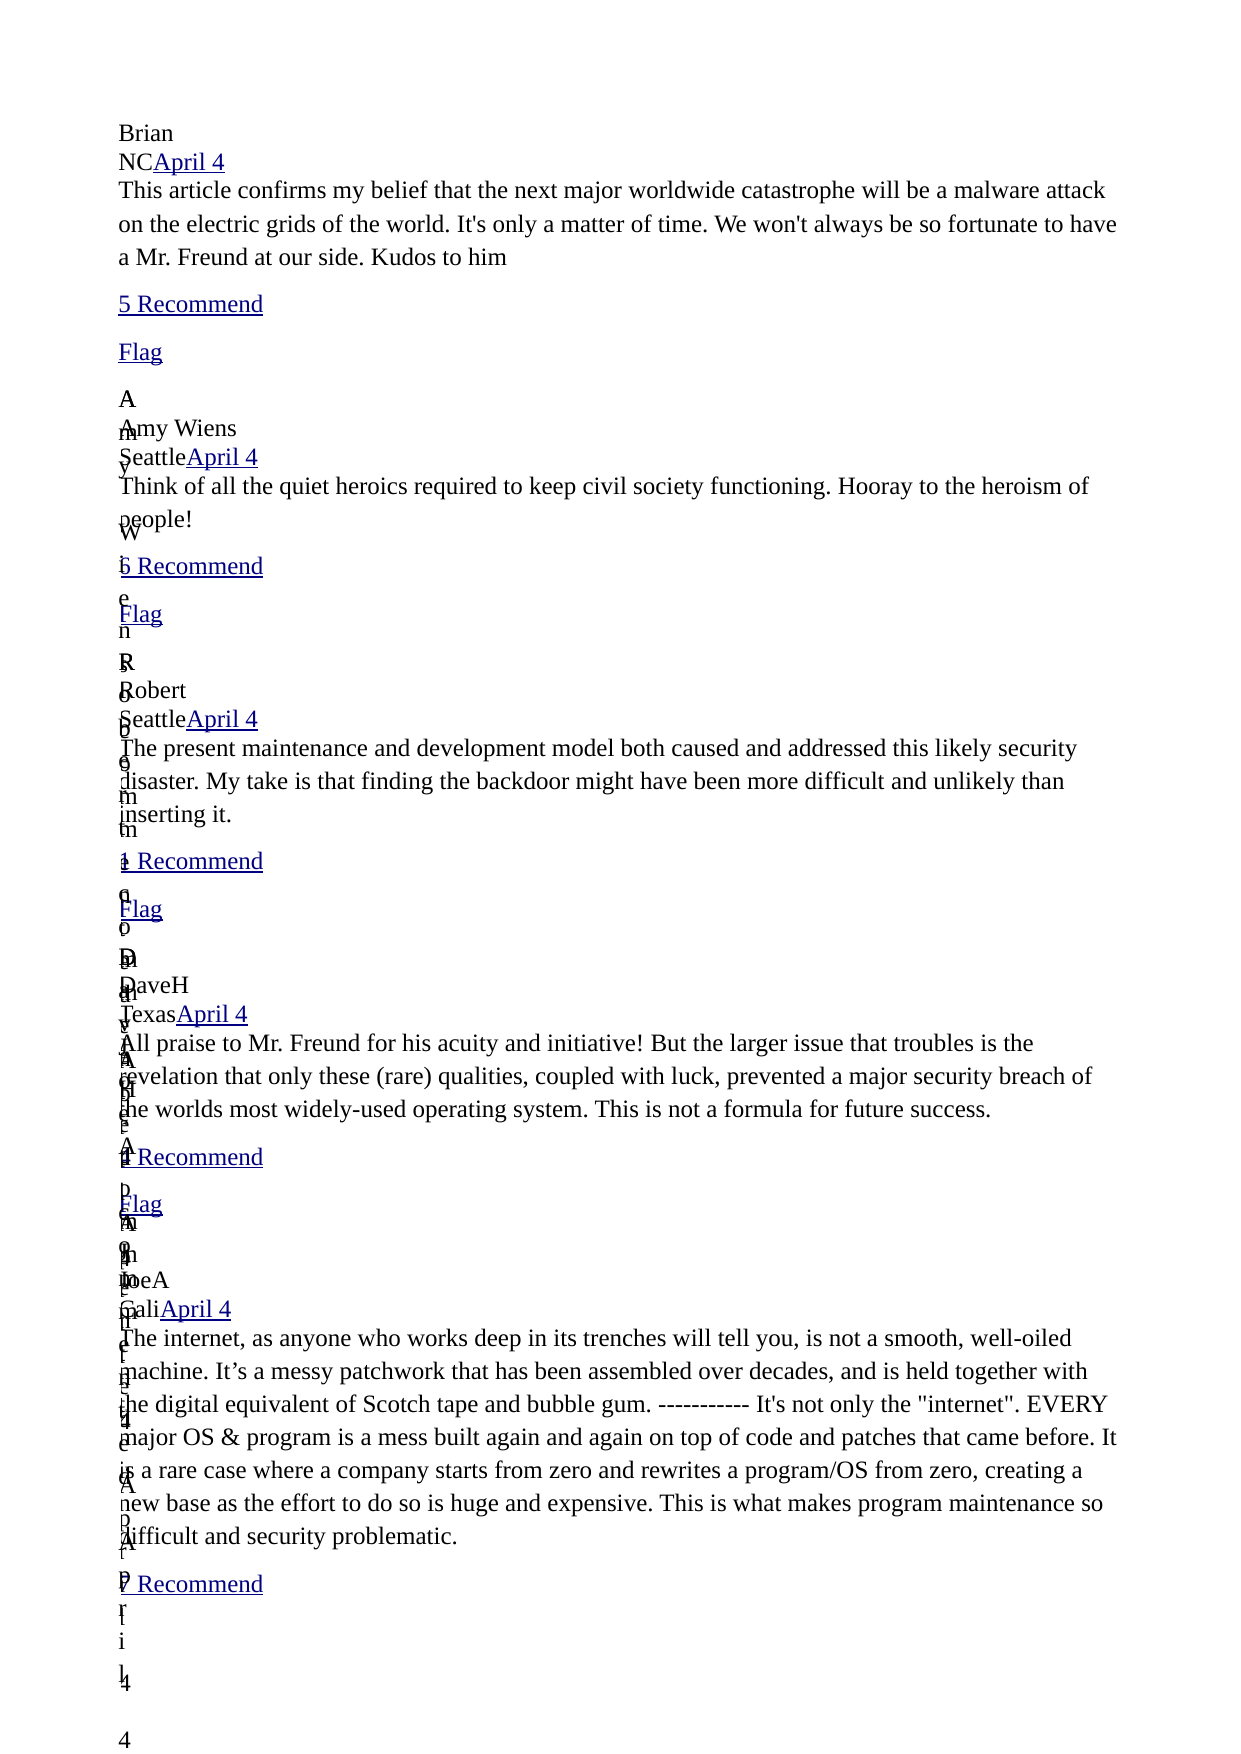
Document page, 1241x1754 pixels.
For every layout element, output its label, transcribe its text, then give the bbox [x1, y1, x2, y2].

text Flag [121, 1189, 1122, 1218]
text NCApril 4 [118, 147, 1122, 176]
text 1 Recommend [121, 846, 1122, 875]
text All praise to Mr. Freund for his acuity and initiative! But the larger issue that troubles is the revelation that only these (rare) qualities, coupled with luck, prevented a major security breach of the worlds most widely-used operating system. This is not a formula for future success. [121, 1028, 1122, 1123]
text Brian [118, 118, 1122, 147]
text Amy Wiens [121, 413, 1122, 442]
text 6 Recommend [121, 551, 1122, 580]
text Flag [121, 599, 1122, 628]
text JoeA [121, 1266, 1122, 1294]
text SeattleApril 4 [121, 704, 1122, 733]
text The internet, as anyone who works deep in its trenches will tell you, is not a smooth, well-oiled machine. It’s a messy patchwork that has been assembled over decades, and is held together with the digital equivalent of Scotch tape and bubble gum. ----------- It's not only the "internet". EVERY major OS & program is a mess built again and again on top of code and patches that came before. It is a rare case where a company starts from zero and rewrites a program/OS from zero, creating a new base as the effort to do so is huge and expensive. This is what makes program maintenance so difficult and security problematic. [121, 1323, 1122, 1550]
text Robert [121, 675, 1122, 704]
text Think of all the quiet heroics required to keep civil society functioning. Hooray to the heroism of people! [121, 471, 1122, 532]
text D [121, 942, 1122, 970]
text J [121, 1237, 1122, 1266]
text 5 Recommend [118, 289, 1122, 318]
text 7 Recommend [121, 1569, 1122, 1597]
text Flag [118, 337, 1122, 366]
text CaliApril 4 [121, 1294, 1122, 1323]
text The present maintenance and development model both caused and addressed this likely security disaster. My take is that finding the backdoor might have been more difficult and unlikely than inserting it. [121, 733, 1122, 828]
text DaveH [121, 970, 1122, 999]
text Flag [121, 894, 1122, 923]
text SeattleApril 4 [121, 442, 1122, 471]
text This article confirms my belief that the next major worldwide catastrophe will be a malware attack on the electric grids of the world. It's only a matter of time. We won't always be so fortunate to have a Mr. Freund at our side. Kudos to him [118, 176, 1122, 270]
text A [121, 384, 1122, 413]
text 4 Recommend [121, 1142, 1122, 1170]
text TexasApril 4 [121, 999, 1122, 1028]
text R [121, 647, 1122, 675]
